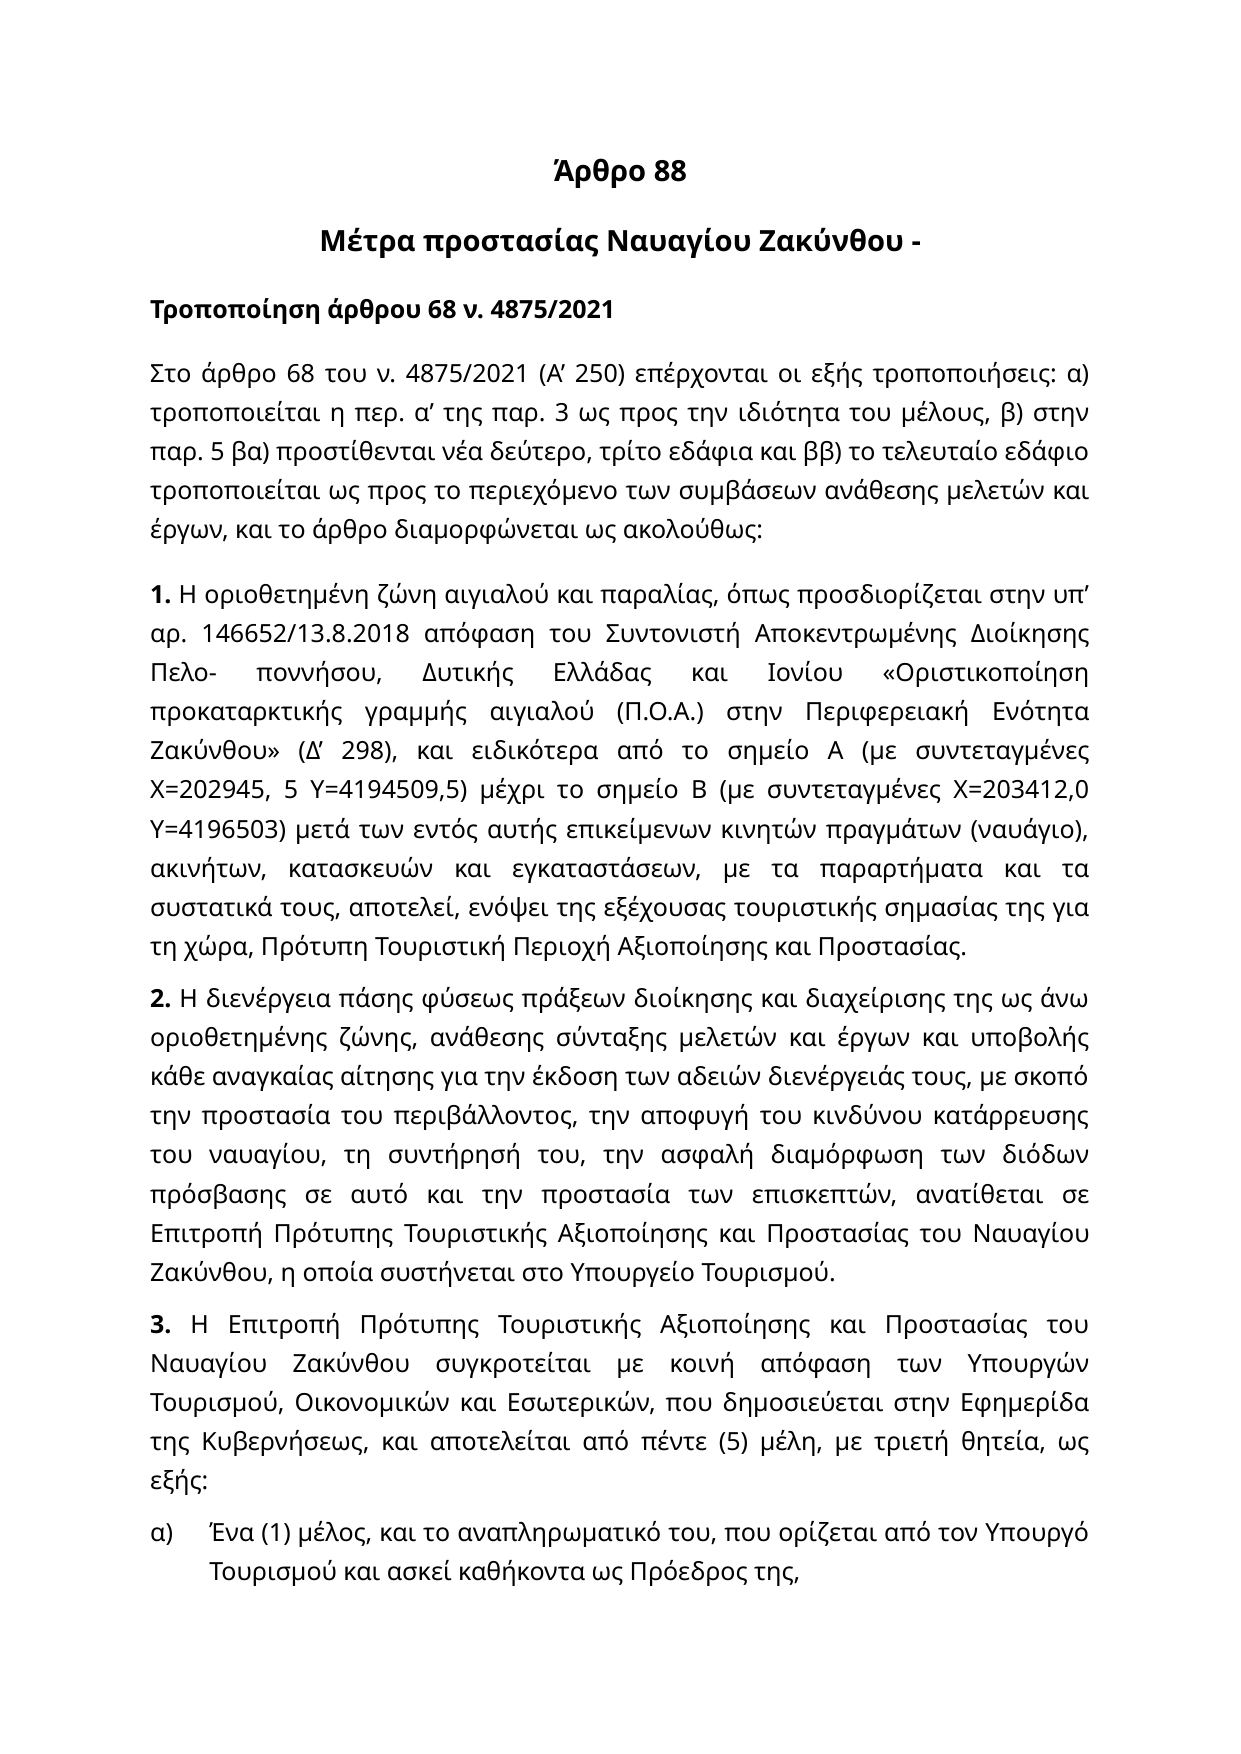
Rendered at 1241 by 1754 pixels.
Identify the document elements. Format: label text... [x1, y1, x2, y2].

text 3. Η Επιτροπή Πρότυπης Τουριστικής Αξιοποίησης και Προστασίας του Ναυαγίου Ζακύνθου συγκροτείται με κοινή απόφαση των Υπουργών Τουρισμού, Οικονομικών και Εσωτερικών, που δημοσιεύεται στην Εφημερίδα της Κυβερνήσεως, και αποτελείται από πέντε (5) μέλη, με τριετή θητεία, ως εξής: [150, 1306, 1090, 1497]
subtitle Άρθρο 88 [150, 150, 1090, 190]
text Τροποποίηση άρθρου 68 ν. 4875/2021 [150, 291, 1090, 325]
list α) Ένα (1) μέλος, και το αναπληρωματικό του, που ορίζεται από τον Υπουργό Τουρισμού και ασκεί καθήκοντα ως Πρόεδρος της, [150, 1514, 1090, 1588]
text 2. Η διενέργεια πάσης φύσεως πράξεων διοίκησης και διαχείρισης της ως άνω οριοθετημένης ζώνης, ανάθεσης σύνταξης μελετών και έργων και υποβολής κάθε αναγκαίας αίτησης για την έκδοση των αδειών διενέργειάς τους, με σκοπό την προστασία του περιβάλλοντος, την αποφυγή του κινδύνου κατάρρευσης του ναυαγίου, τη συντήρησή του, την ασφαλή διαμόρφωση των διόδων πρόσβασης σε αυτό και την προστασία των επισκεπτών, ανατίθεται σε Επιτροπή Πρότυπης Τουριστικής Αξιοποίησης και Προστασίας του Ναυαγίου Ζακύνθου, η οποία συστήνεται στο Υπουργείο Τουρισμού. [150, 980, 1090, 1289]
text 1. Η οριοθετημένη ζώνη αιγιαλού και παραλίας, όπως προσδιορίζεται στην υπ’ αρ. 146652/13.8.2018 απόφαση του Συντονιστή Αποκεντρωμένης Διοίκησης Πελο- ποννήσου, Δυτικής Ελλάδας και Ιονίου «Οριστικοποίηση προκαταρκτικής γραμμής αιγιαλού (Π.Ο.Α.) στην Περιφερειακή Ενότητα Ζακύνθου» (Δ’ 298), και ειδικότερα από το σημείο Α (με συντεταγμένες Χ=202945, 5 Υ=4194509,5) μέχρι το σημείο Β (με συντεταγμένες Χ=203412,0 Υ=4196503) μετά των εντός αυτής επικείμενων κινητών πραγμάτων (ναυάγιο), ακινήτων, κατασκευών και εγκαταστάσεων, με τα παραρτήματα και τα συστατικά τους, αποτελεί, ενόψει της εξέχουσας τουριστικής σημασίας της για τη χώρα, Πρότυπη Τουριστική Περιοχή Αξιοποίησης και Προστασίας. [150, 576, 1090, 963]
subtitle Μέτρα προστασίας Ναυαγίου Ζακύνθου - [150, 221, 1090, 260]
text Στο άρθρο 68 του ν. 4875/2021 (Α’ 250) επέρχονται οι εξής τροποποιήσεις: α) τροποποιείται η περ. α’ της παρ. 3 ως προς την ιδιότητα του μέλους, β) στην παρ. 5 βα) προστίθενται νέα δεύτερο, τρίτο εδάφια και ββ) το τελευταίο εδάφιο τροποποιείται ως προς το περιεχόμενο των συμβάσεων ανάθεσης μελετών και έργων, και το άρθρο διαμορφώνεται ως ακολούθως: [150, 355, 1090, 546]
